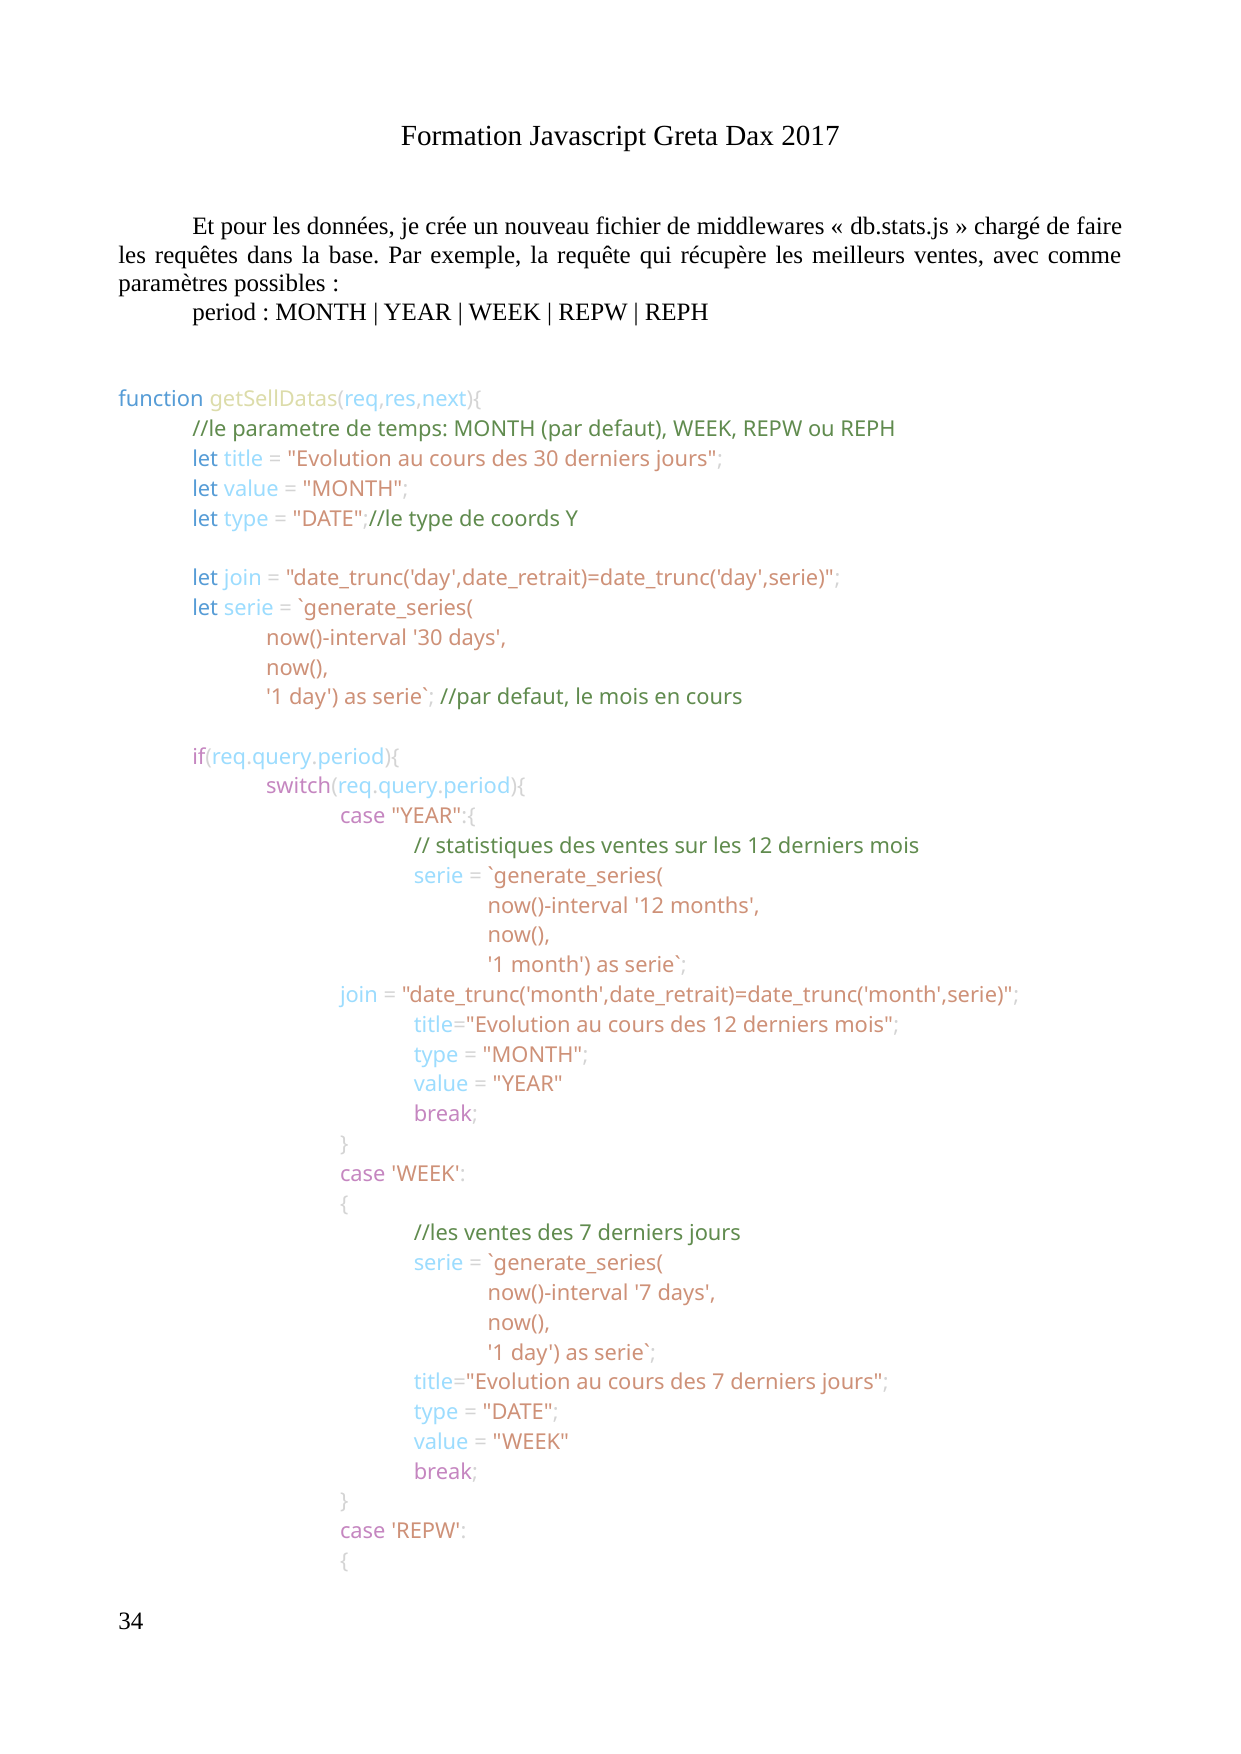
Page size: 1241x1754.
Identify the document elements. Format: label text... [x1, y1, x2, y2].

text period : MONTH | YEAR | WEEK | REPW | REPH [118, 297, 1122, 326]
text now()-interval '7 days', [118, 1277, 1122, 1307]
text let join = "date_trunc('day',date_retrait)=date_trunc('day',serie)"; [118, 562, 1122, 592]
text now(), [118, 651, 1122, 681]
text break; [118, 1456, 1122, 1486]
text let title = "Evolution au cours des 30 derniers jours"; [118, 443, 1122, 473]
text } [118, 1128, 1122, 1158]
text value = "WEEK" [118, 1426, 1122, 1456]
text '1 day') as serie`; [118, 1337, 1122, 1366]
text let serie = `generate_series( [118, 592, 1122, 622]
text join = "date_trunc('month',date_retrait)=date_trunc('month',serie)"; [118, 979, 1122, 1009]
text let type = "DATE";//le type de coords Y [118, 503, 1122, 532]
text //les ventes des 7 derniers jours [118, 1217, 1122, 1247]
text type = "DATE"; [118, 1396, 1122, 1426]
text let value = "MONTH"; [118, 473, 1122, 503]
text switch(req.query.period){ [118, 771, 1122, 800]
text break; [118, 1098, 1122, 1128]
text function getSellDatas(req,res,next){ [118, 383, 1122, 413]
text now(), [118, 919, 1122, 949]
text now(), [118, 1307, 1122, 1337]
text title="Evolution au cours des 7 derniers jours"; [118, 1366, 1122, 1396]
text serie = `generate_series( [118, 860, 1122, 890]
text // statistiques des ventes sur les 12 derniers mois [118, 830, 1122, 860]
text } [118, 1486, 1122, 1515]
text now()-interval '12 months', [118, 890, 1122, 919]
text { [118, 1188, 1122, 1217]
text Et pour les données, je crée un nouveau fichier de middlewares « db.stats.js » chargé de faire les requêtes dans la base. Par exemple, la requête qui récupère les meilleurs ventes, avec comme paramètres possibles : [118, 211, 1122, 297]
text { [118, 1545, 1122, 1575]
text case 'REPW': [118, 1515, 1122, 1545]
text //le parametre de temps: MONTH (par defaut), WEEK, REPW ou REPH [118, 413, 1122, 443]
text value = "YEAR" [118, 1068, 1122, 1098]
text serie = `generate_series( [118, 1247, 1122, 1277]
text '1 day') as serie`; //par defaut, le mois en cours [118, 681, 1122, 711]
text title="Evolution au cours des 12 derniers mois"; [118, 1009, 1122, 1039]
text now()-interval '30 days', [118, 622, 1122, 651]
text '1 month') as serie`; [118, 949, 1122, 979]
text case 'WEEK': [118, 1158, 1122, 1188]
text type = "MONTH"; [118, 1039, 1122, 1068]
text if(req.query.period){ [118, 741, 1122, 771]
text case "YEAR":{ [118, 800, 1122, 830]
